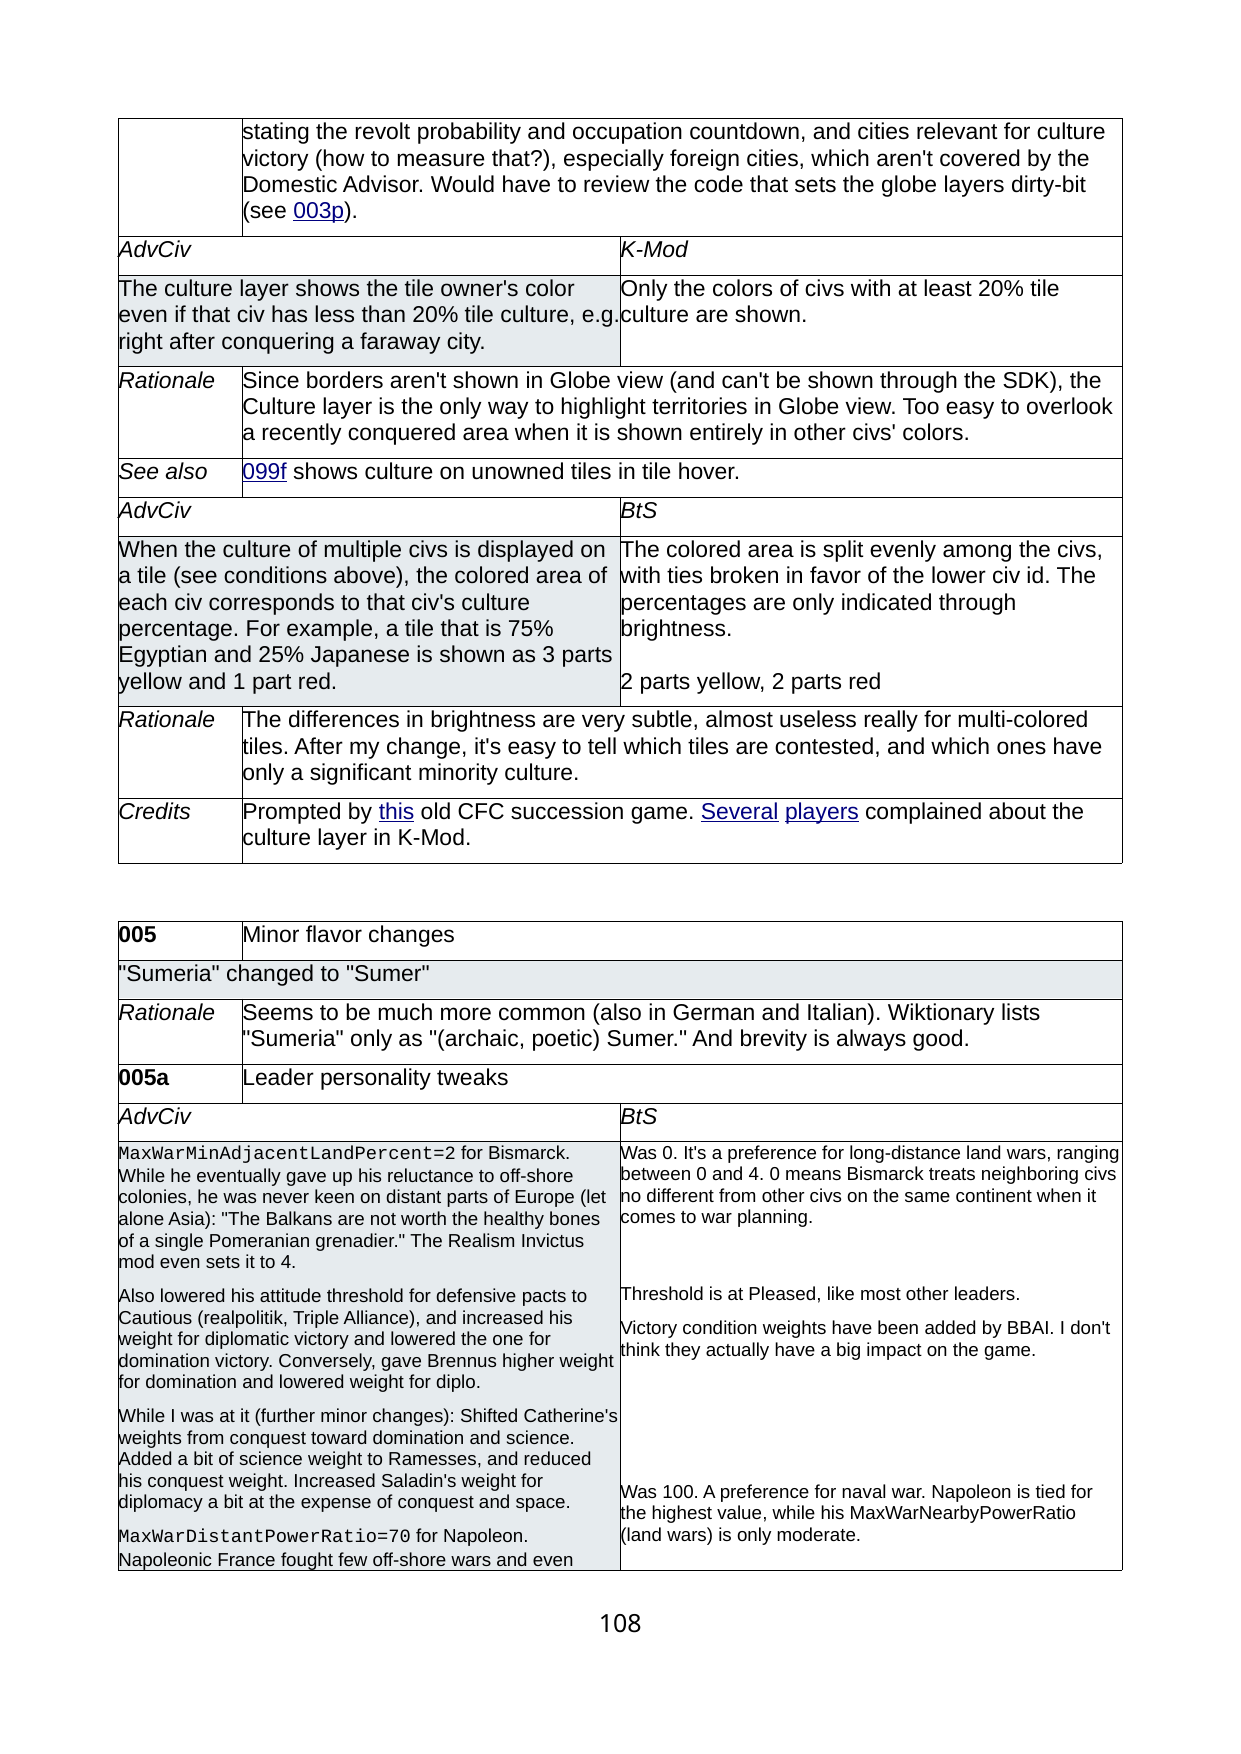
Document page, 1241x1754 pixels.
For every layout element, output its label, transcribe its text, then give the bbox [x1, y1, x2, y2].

table_cell The colored area is split evenly among the civs, with ties broken in favor of the lower civ id. The percentages are only indicated through brightness. 2 parts yellow, 2 parts red [621, 537, 1122, 706]
table_cell AdvCiv [119, 1104, 620, 1141]
table_cell See also [119, 459, 242, 497]
table_cell The differences in brightness are very subtle, almost useless really for multi-colored tiles. After my change, it's easy to tell which tiles are contested, and which ones have only a significant minority culture. [243, 707, 1122, 798]
table_cell Rationale [119, 367, 242, 458]
table_cell [119, 119, 242, 236]
table_cell Leader personality tweaks [243, 1065, 1122, 1102]
table_header Minor flavor changes [243, 922, 1122, 959]
table_cell BtS [621, 498, 1122, 536]
table_cell 005a [119, 1065, 242, 1102]
table_cell stating the revolt probability and occupation countdown, and cities relevant for culture victory (how to measure that?), especially foreign cities, which aren't covered by the Domestic Advisor. Would have to review the code that sets the globe layers dirty-bit (see 003p). [243, 119, 1122, 236]
table_cell Rationale [119, 707, 242, 798]
table_cell AdvCiv [119, 237, 620, 275]
table_cell Since borders aren't shown in Globe view (and can't be shown through the SDK), the Culture layer is the only way to highlight territories in Globe view. Too easy to overlook a recently conquered area when it is shown entirely in other civs' colors. [243, 367, 1122, 458]
table_cell BtS [621, 1104, 1122, 1141]
table_cell When the culture of multiple civs is displayed on a tile (see conditions above), the colored area of each civ corresponds to that civ's culture percentage. For example, a tile that is 75% Egyptian and 25% Japanese is shown as 3 parts yellow and 1 part red. [119, 537, 620, 706]
table_cell Seems to be much more common (also in German and Italian). Wiktionary lists "Sumeria" only as "(archaic, poetic) Sumer." And brevity is always good. [243, 1000, 1122, 1064]
table_cell "Sumeria" changed to "Sumer" [119, 961, 1122, 998]
table_cell Was 0. It's a preference for long-distance land wars, ranging between 0 and 4. 0 means Bismarck treats neighboring civs no different from other civs on the same continent when it comes to war planning. Threshold is at Pleased, like most other leaders. Victory condition weights have been added by BBAI. I don't think they actually have a big impact on the game. Was 100. A preference for naval war. Napoleon is tied for the highest value, while his MaxWarNearbyPowerRatio (land wars) is only moderate. [621, 1142, 1122, 1570]
table_cell Credits [119, 799, 242, 863]
table_cell K-Mod [621, 237, 1122, 275]
table_cell Only the colors of civs with at least 20% tile culture are shown. [621, 276, 1122, 366]
table_cell Rationale [119, 1000, 242, 1064]
table_cell 099f shows culture on unowned tiles in tile hover. [243, 459, 1122, 497]
table_cell Prompted by this old CFC succession game. Several players complained about the culture layer in K-Mod. [243, 799, 1122, 863]
table_cell AdvCiv [119, 498, 620, 536]
table_header 005 [119, 922, 242, 959]
table_cell The culture layer shows the tile owner's color even if that civ has less than 20% tile culture, e.g. right after conquering a faraway city. [119, 276, 620, 366]
table_cell MaxWarMinAdjacentLandPercent=2 for Bismarck. While he eventually gave up his reluctance to off-shore colonies, he was never keen on distant parts of Europe (let alone Asia): "The Balkans are not worth the healthy bones of a single Pomeranian grenadier." The Realism Invictus mod even sets it to 4. Also lowered his attitude threshold for defensive pacts to Cautious (realpolitik, Triple Alliance), and increased his weight for diplomatic victory and lowered the one for domination victory. Conversely, gave Brennus higher weight for domination and lowered weight for diplo. While I was at it (further minor changes): Shifted Catherine's weights from conquest toward domination and science. Added a bit of science weight to Ramesses, and reduced his conquest weight. Increased Saladin's weight for diplomacy a bit at the expense of conquest and space. MaxWarDistantPowerRatio=70 for Napoleon. Napoleonic France fought few off-shore wars and even [119, 1142, 620, 1570]
